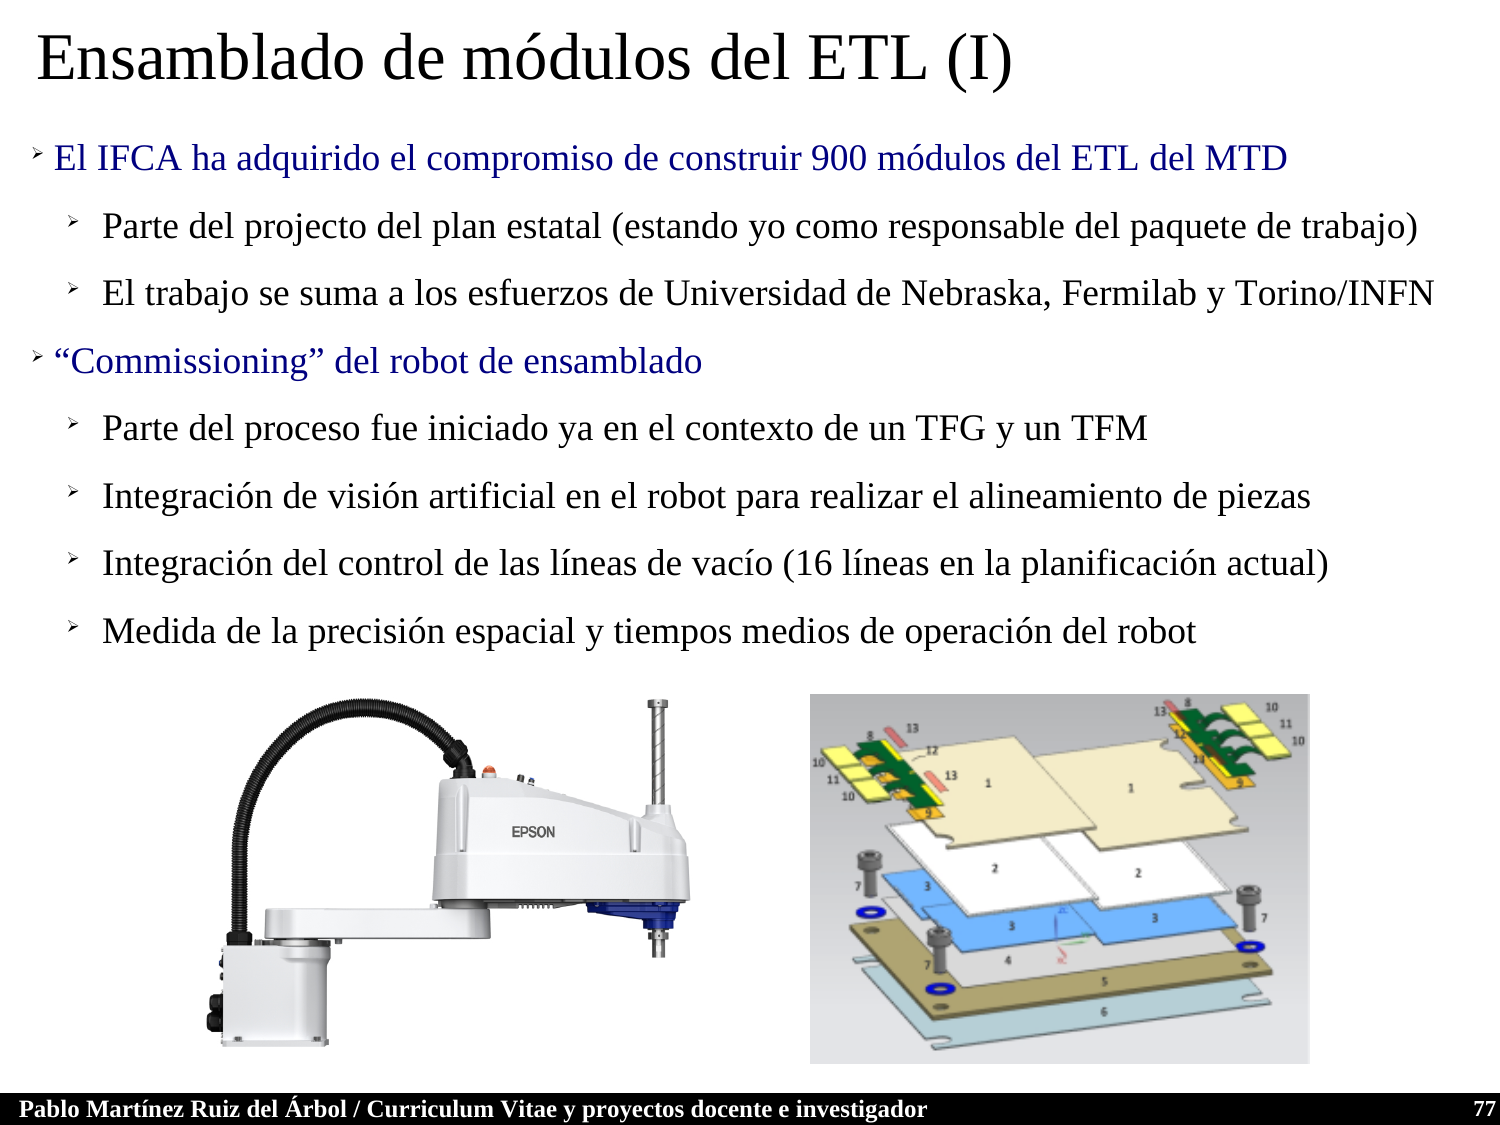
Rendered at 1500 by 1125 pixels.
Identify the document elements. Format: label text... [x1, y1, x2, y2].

picture [810, 694, 1310, 1064]
text_box Ensamblado de módulos del ETL (I) [10, 3, 1041, 111]
text_box El IFCA ha adquirido el compromiso de construir 900 módulos del ETL del MTD Parte del projecto del plan estatal (estando yo como responsable del paquete de trabajo) El trabajo se suma a los esfuerzos de Universidad de Nebraska, Fermilab y Torino/INFN “Commissioning” del robot de ensamblado Parte del proceso fue iniciado ya en el contexto de un TFG y un TFM Integración de visión artificial en el robot para realizar el alineamiento de piezas Integración del control de las líneas de vacío (16 líneas en la planificación actual) Medida de la precisión espacial y tiempos medios de operación del robot [11, 98, 1500, 279]
picture [169, 687, 710, 1063]
